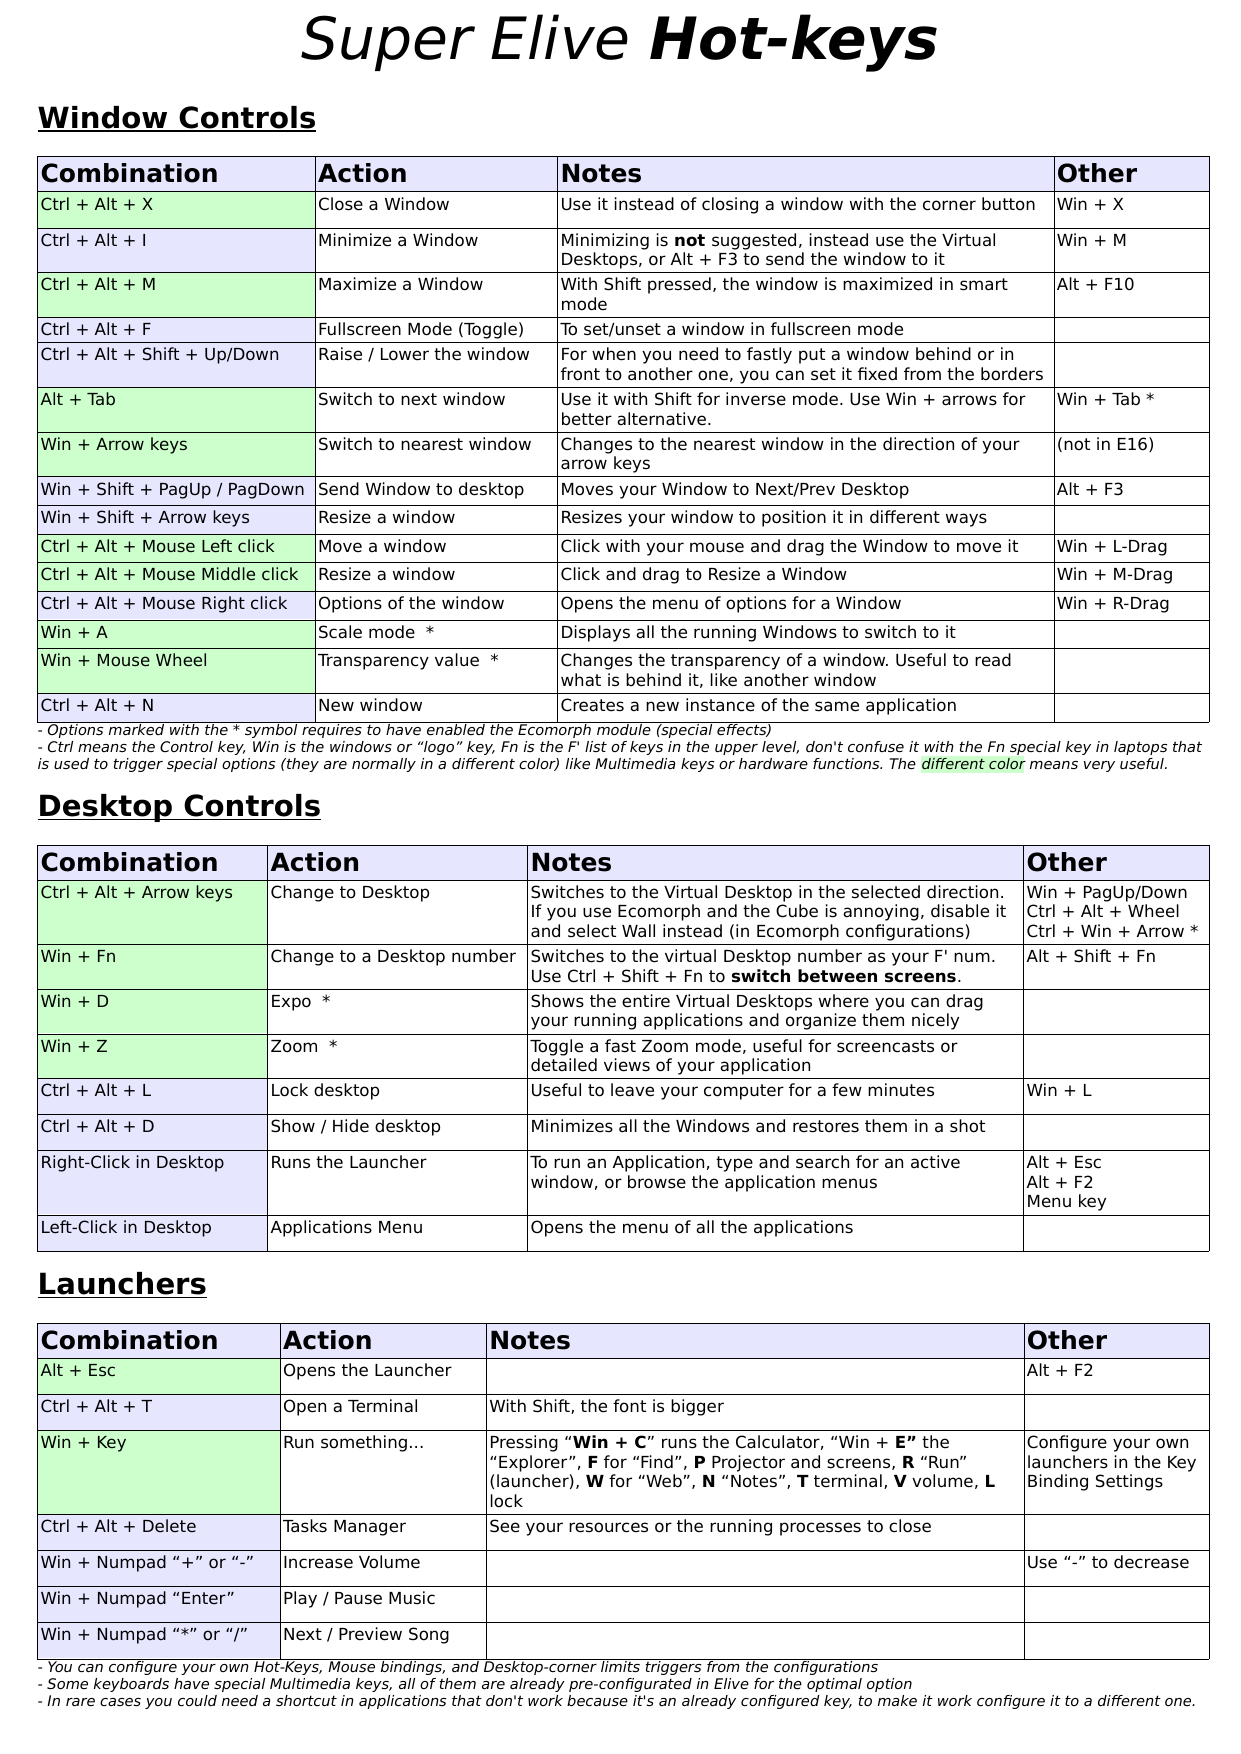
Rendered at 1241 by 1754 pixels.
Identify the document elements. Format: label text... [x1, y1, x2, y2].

text - Some keyboards have special Multimedia keys, all of them are already pre-configurated in Elive for the optimal option [37, 1676, 1209, 1692]
table_cell Win + Shift + Arrow keys [38, 506, 315, 534]
table_cell Alt + F10 [1055, 273, 1209, 317]
table_cell Move a window [316, 535, 557, 562]
table_cell Win + Numpad “Enter” [38, 1587, 280, 1622]
table_cell Win + Numpad “*” or “/” [38, 1623, 280, 1658]
table_cell Ctrl + Alt + N [38, 694, 315, 722]
table_cell Ctrl + Alt + Shift + Up/Down [38, 343, 315, 387]
table_cell Lock desktop [268, 1079, 527, 1114]
table_cell Win + L-Drag [1055, 535, 1209, 562]
table_cell Alt + Esc Alt + F2 Menu key [1024, 1151, 1209, 1214]
table_cell Switches to the virtual Desktop number as your F' num. Use Ctrl + Shift + Fn to switch between screens. [528, 945, 1023, 989]
table_header Notes [558, 157, 1054, 191]
table_cell [1024, 1115, 1209, 1150]
text Super Elive Hot-keys [37, 5, 1209, 73]
table_cell Ctrl + Alt + F [38, 318, 315, 342]
table_cell Switch to nearest window [316, 433, 557, 476]
table_cell Maximize a Window [316, 273, 557, 317]
table_cell Toggle a fast Zoom mode, useful for screencasts or detailed views of your application [528, 1035, 1023, 1078]
table_cell Ctrl + Alt + Mouse Right click [38, 592, 315, 619]
table_cell Ctrl + Alt + Mouse Left click [38, 535, 315, 562]
table_cell Alt + Tab [38, 388, 315, 432]
table_cell Minimize a Window [316, 229, 557, 272]
table_cell Win + L [1024, 1079, 1209, 1114]
table_cell [1055, 343, 1209, 387]
table_cell Use it instead of closing a window with the corner button [558, 192, 1054, 228]
table_cell Win + M-Drag [1055, 563, 1209, 591]
table_cell Next / Preview Song [281, 1623, 486, 1658]
table_cell Show / Hide desktop [268, 1115, 527, 1150]
table_cell Opens the Launcher [281, 1359, 486, 1394]
table_cell New window [316, 694, 557, 722]
table_header Action [281, 1324, 486, 1358]
table_cell Win + Z [38, 1035, 267, 1078]
table_cell [487, 1359, 1024, 1394]
table_cell Ctrl + Alt + Delete [38, 1515, 280, 1550]
text Window Controls [37, 101, 1209, 135]
table_cell Changes to the nearest window in the direction of your arrow keys [558, 433, 1054, 476]
table_cell Ctrl + Alt + Arrow keys [38, 881, 267, 944]
table_cell Win + A [38, 621, 315, 648]
table_header Combination [38, 846, 267, 880]
table_cell Expo * [268, 990, 527, 1033]
table_cell With Shift pressed, the window is maximized in smart mode [558, 273, 1054, 317]
table_cell Use it with Shift for inverse mode. Use Win + arrows for better alternative. [558, 388, 1054, 432]
table_header Notes [528, 846, 1023, 880]
table_cell (not in E16) [1055, 433, 1209, 476]
table_cell [1024, 1216, 1209, 1251]
table_cell Moves your Window to Next/Prev Desktop [558, 477, 1054, 505]
table_cell Win + Fn [38, 945, 267, 989]
table_cell Win + PagUp/Down Ctrl + Alt + Wheel Ctrl + Win + Arrow * [1024, 881, 1209, 944]
table_cell [487, 1587, 1024, 1622]
table_cell Use “-” to decrease [1025, 1551, 1209, 1586]
table_cell [487, 1623, 1024, 1658]
table_cell Ctrl + Alt + L [38, 1079, 267, 1114]
table_cell [487, 1551, 1024, 1586]
table_cell Click with your mouse and drag the Window to move it [558, 535, 1054, 562]
table_cell Click and drag to Resize a Window [558, 563, 1054, 591]
table_cell Win + Mouse Wheel [38, 649, 315, 693]
table_cell Alt + F2 [1025, 1359, 1209, 1394]
table_cell Left-Click in Desktop [38, 1216, 267, 1251]
table_cell Right-Click in Desktop [38, 1151, 267, 1214]
table_cell Ctrl + Alt + M [38, 273, 315, 317]
table_header Other [1055, 157, 1209, 191]
table_cell Win + X [1055, 192, 1209, 228]
table_cell [1024, 990, 1209, 1033]
table_cell [1055, 621, 1209, 648]
table_cell To set/unset a window in fullscreen mode [558, 318, 1054, 342]
table_cell Change to Desktop [268, 881, 527, 944]
table_cell [1025, 1395, 1209, 1430]
table_cell Switch to next window [316, 388, 557, 432]
table_cell Change to a Desktop number [268, 945, 527, 989]
table_header Action [268, 846, 527, 880]
table_cell To run an Application, type and search for an active window, or browse the application menus [528, 1151, 1023, 1214]
table_cell Minimizes all the Windows and restores them in a shot [528, 1115, 1023, 1150]
table_cell Ctrl + Alt + Mouse Middle click [38, 563, 315, 591]
table_cell Win + M [1055, 229, 1209, 272]
table_cell Alt + Shift + Fn [1024, 945, 1209, 989]
table_cell Resizes your window to position it in different ways [558, 506, 1054, 534]
table_header Other [1024, 846, 1209, 880]
table_cell Ctrl + Alt + X [38, 192, 315, 228]
table_cell Win + Shift + PagUp / PagDown [38, 477, 315, 505]
table_header Combination [38, 157, 315, 191]
table_cell Win + Arrow keys [38, 433, 315, 476]
table_cell Win + Numpad “+” or “-” [38, 1551, 280, 1586]
table_cell [1025, 1515, 1209, 1550]
table_cell Resize a window [316, 563, 557, 591]
table_cell Options of the window [316, 592, 557, 619]
table_cell Win + Key [38, 1431, 280, 1514]
table_cell Close a Window [316, 192, 557, 228]
text - You can configure your own Hot-Keys, Mouse bindings, and Desktop-corner limits triggers from the configurations [37, 1660, 1209, 1676]
table_cell Alt + Esc [38, 1359, 280, 1394]
table_cell Ctrl + Alt + T [38, 1395, 280, 1430]
text - Ctrl means the Control key, Win is the windows or “logo” key, Fn is the F' list of keys in the upper level, don't confuse it with the Fn special key in laptops that is used to trigger special options (they are normally in a different color) like Multimedia keys or hardware functions. The different color means very useful. [37, 739, 1209, 773]
table_cell Switches to the Virtual Desktop in the selected direction. If you use Ecomorph and the Cube is annoying, disable it and select Wall instead (in Ecomorph configurations) [528, 881, 1023, 944]
table_cell Win + R-Drag [1055, 592, 1209, 619]
table_cell Win + Tab * [1055, 388, 1209, 432]
table_cell Runs the Launcher [268, 1151, 527, 1214]
table_cell Run something... [281, 1431, 486, 1514]
table_cell [1024, 1035, 1209, 1078]
table_header Combination [38, 1324, 280, 1358]
table_cell Raise / Lower the window [316, 343, 557, 387]
table_cell [1055, 506, 1209, 534]
table_cell Displays all the running Windows to switch to it [558, 621, 1054, 648]
table_cell Opens the menu of all the applications [528, 1216, 1023, 1251]
table_cell Configure your own launchers in the Key Binding Settings [1025, 1431, 1209, 1514]
table_cell Scale mode * [316, 621, 557, 648]
table_cell Fullscreen Mode (Toggle) [316, 318, 557, 342]
text Launchers [37, 1268, 1209, 1302]
table_cell Play / Pause Music [281, 1587, 486, 1622]
table_cell Ctrl + Alt + I [38, 229, 315, 272]
table_cell Changes the transparency of a window. Useful to read what is behind it, like another window [558, 649, 1054, 693]
table_cell Transparency value * [316, 649, 557, 693]
table_header Action [316, 157, 557, 191]
table_cell Alt + F3 [1055, 477, 1209, 505]
table_cell Creates a new instance of the same application [558, 694, 1054, 722]
table_cell Zoom * [268, 1035, 527, 1078]
table_cell Pressing “Win + C” runs the Calculator, “Win + E” the “Explorer”, F for “Find”, P Projector and screens, R “Run” (launcher), W for “Web”, N “Notes”, T terminal, V volume, L lock [487, 1431, 1024, 1514]
text - In rare cases you could need a shortcut in applications that don't work because it's an already configured key, to make it work configure it to a different one. [37, 1692, 1209, 1709]
table_cell Tasks Manager [281, 1515, 486, 1550]
table_cell Resize a window [316, 506, 557, 534]
table_cell Ctrl + Alt + D [38, 1115, 267, 1150]
table_cell Send Window to desktop [316, 477, 557, 505]
table_cell Useful to leave your computer for a few minutes [528, 1079, 1023, 1114]
table_cell [1055, 649, 1209, 693]
table_cell Applications Menu [268, 1216, 527, 1251]
table_cell Minimizing is not suggested, instead use the Virtual Desktops, or Alt + F3 to send the window to it [558, 229, 1054, 272]
table_cell Opens the menu of options for a Window [558, 592, 1054, 619]
table_cell Win + D [38, 990, 267, 1033]
table_header Other [1025, 1324, 1209, 1358]
text - Options marked with the * symbol requires to have enabled the Ecomorph module (special effects) [37, 723, 1209, 739]
table_cell [1025, 1623, 1209, 1658]
table_cell Open a Terminal [281, 1395, 486, 1430]
table_cell [1055, 694, 1209, 722]
table_cell See your resources or the running processes to close [487, 1515, 1024, 1550]
table_cell Shows the entire Virtual Desktops where you can drag your running applications and organize them nicely [528, 990, 1023, 1033]
table_cell For when you need to fastly put a window behind or in front to another one, you can set it fixed from the borders [558, 343, 1054, 387]
table_cell [1055, 318, 1209, 342]
table_cell Increase Volume [281, 1551, 486, 1586]
table_cell [1025, 1587, 1209, 1622]
table_header Notes [487, 1324, 1024, 1358]
text Desktop Controls [37, 789, 1209, 823]
table_cell With Shift, the font is bigger [487, 1395, 1024, 1430]
